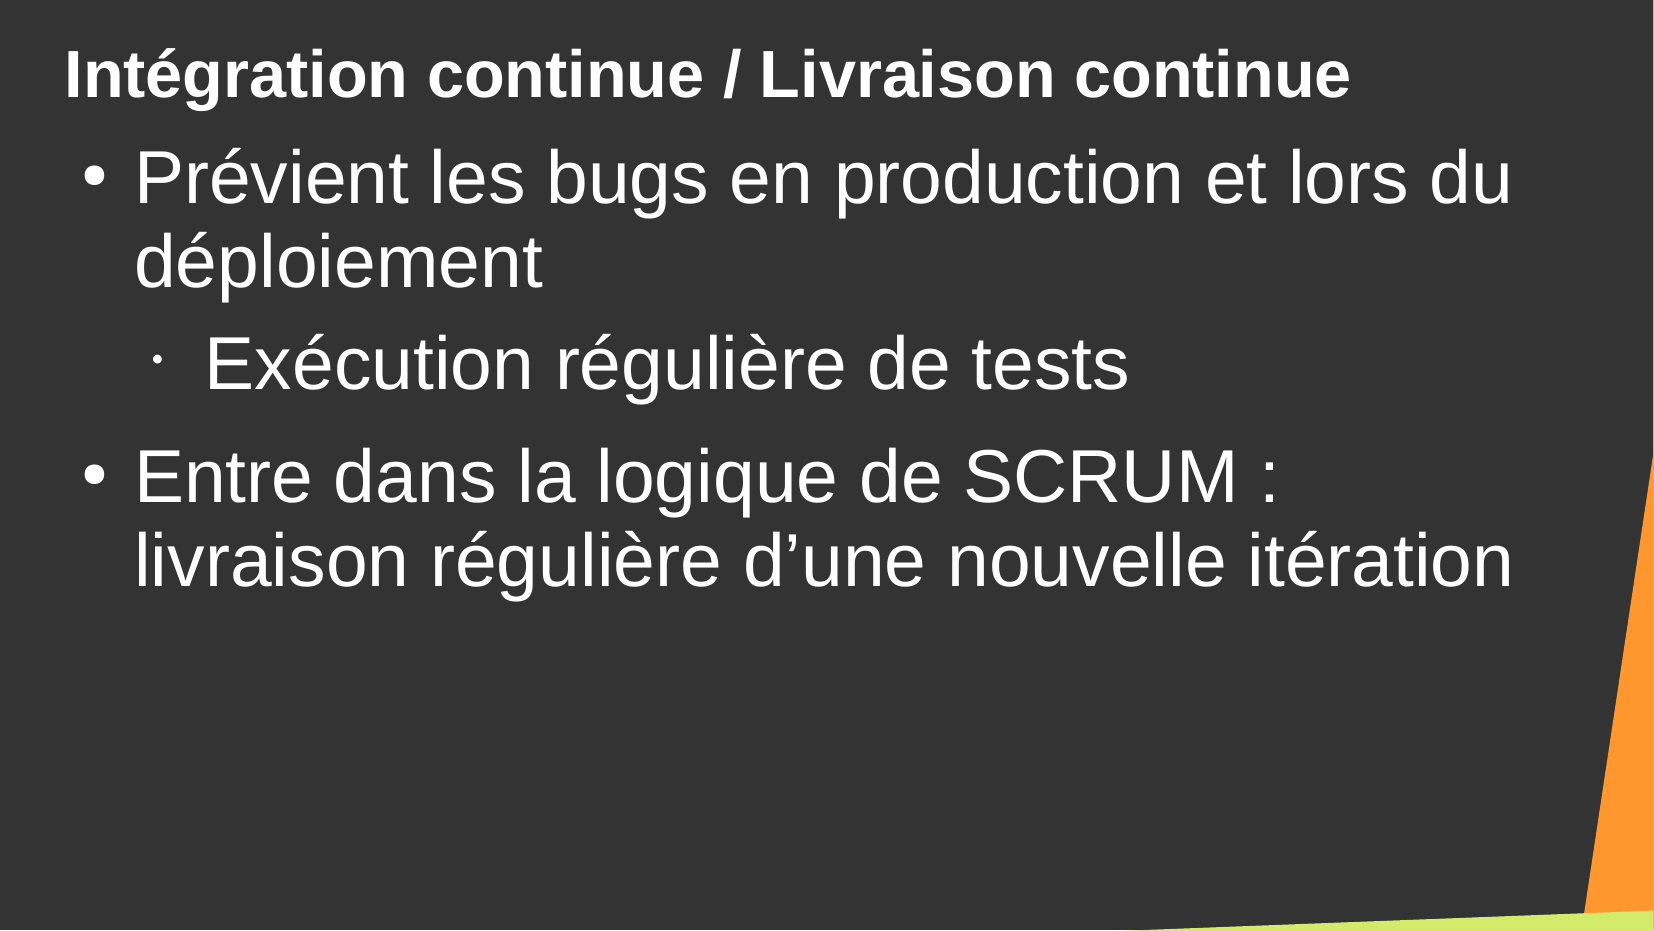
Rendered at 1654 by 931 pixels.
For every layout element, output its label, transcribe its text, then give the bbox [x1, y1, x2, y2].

text_box [1118, 449, 1654, 931]
list Prévient les bugs en production et lors du déploiement Exécution régulière de tests Entre dans la logique de SCRUM : livraison régulière d’une nouvelle itération [63, 135, 1542, 674]
title Intégration continue / Livraison continue [64, 37, 1388, 115]
